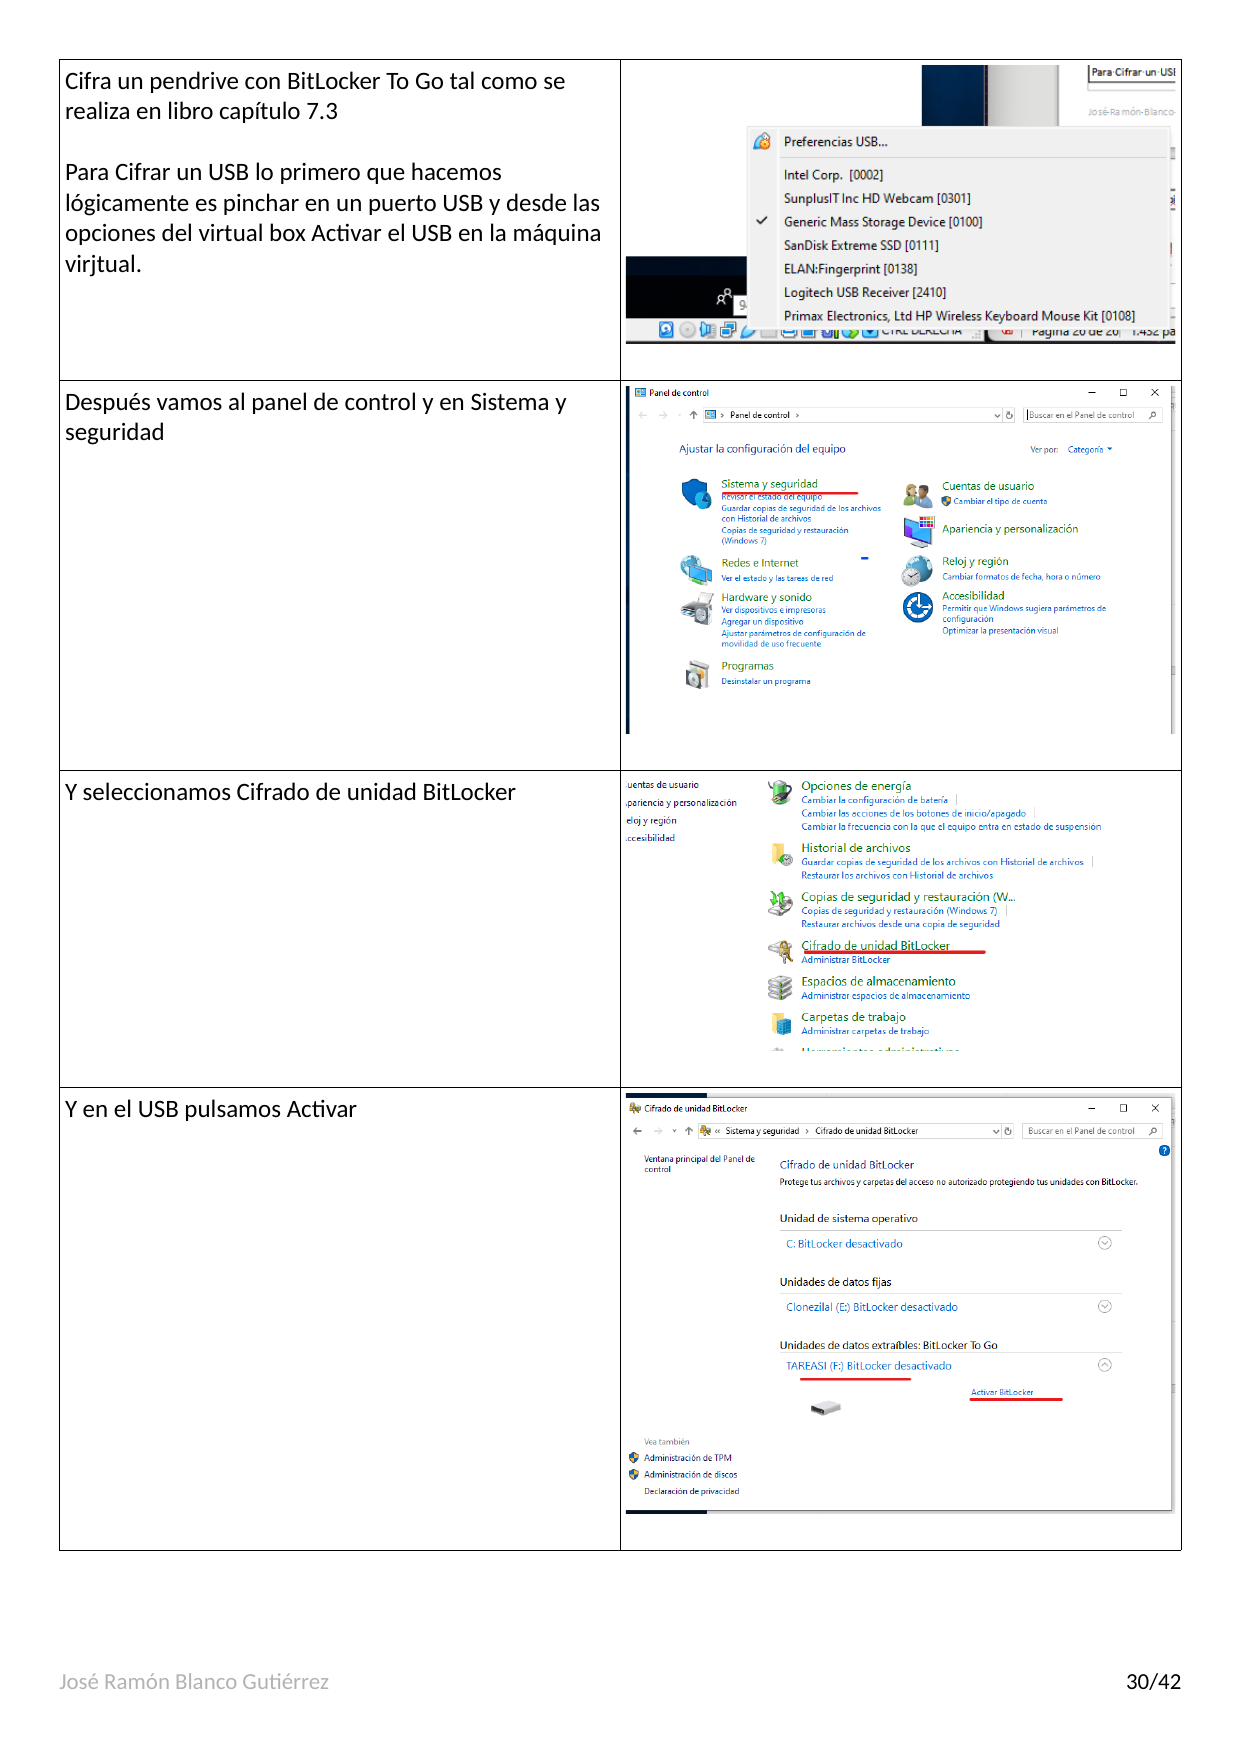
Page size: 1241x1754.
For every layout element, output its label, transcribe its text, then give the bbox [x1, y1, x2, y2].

table_cell Y seleccionamos Cifrado de unidad BitLocker [60, 771, 620, 1087]
picture [625, 65, 1176, 344]
picture [625, 1093, 1176, 1514]
table_cell Después vamos al panel de control y en Sistema y seguridad [60, 381, 620, 770]
picture [625, 776, 1176, 1051]
table_cell Cifra un pendrive con BitLocker To Go tal como se realiza en libro capítulo 7.3 Para Cifrar un USB lo primero que hacemos lógicamente es pinchar en un puerto USB y desde las opciones del virtual box Activar el USB en la máquina virjtual. [60, 60, 620, 380]
table_cell Y en el USB pulsamos Activar [60, 1088, 620, 1550]
picture [625, 386, 1176, 734]
table_cell [621, 381, 1181, 770]
table_cell [621, 1088, 1181, 1550]
table_cell [621, 60, 1181, 380]
table_cell [621, 771, 1181, 1087]
